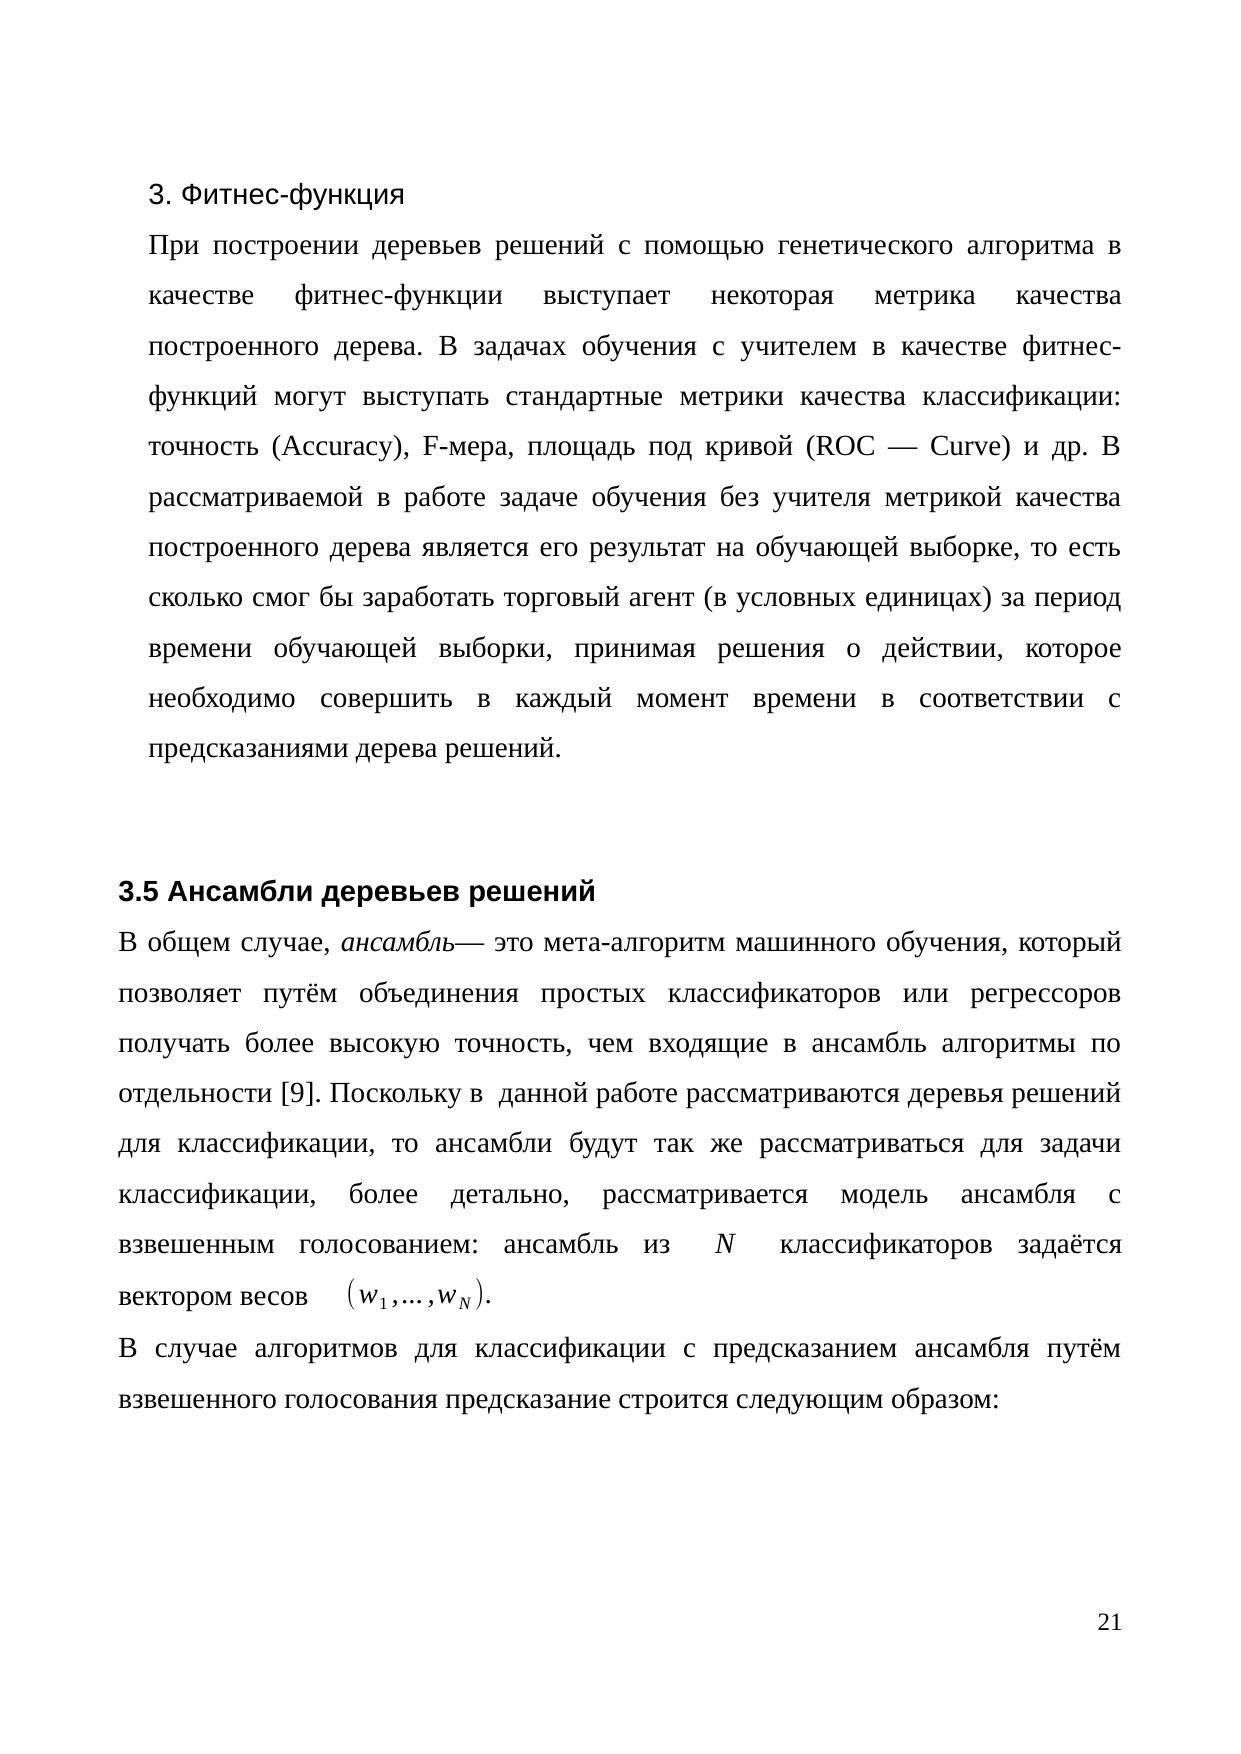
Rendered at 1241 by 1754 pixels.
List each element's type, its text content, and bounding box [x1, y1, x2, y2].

list В общем случае, ансамбль— это мета-алгоритм машинного обучения, который позволяет путём объединения простых классификаторов или регрессоров получать более высокую точность, чем входящие в ансамбль алгоритмы по отдельности [9]. Поскольку в данной работе рассматриваются деревья решений для классификации, то ансамбли будут так же рассматриваться для задачи классификации, более детально, рассматривается модель ансамбля с взвешенным голосованием: ансамбль из классификаторов задаётся вектором весов [118, 924, 1122, 1314]
list В случае алгоритмов для классификации с предсказанием ансамбля путём взвешенного голосования предсказание строится следующим образом: [118, 1331, 1122, 1414]
list При построении деревьев решений с помощью генетического алгоритма в качестве фитнес-функции выступает некоторая метрика качества построенного дерева. В задачах обучения с учителем в качестве фитнес-функций могут выступать стандартные метрики качества классификации: точность (Accuracy), F-мера, площадь под кривой (ROC — Curve) и др. В рассматриваемой в работе задаче обучения без учителя метрикой качества построенного дерева является его результат на обучающей выборке, то есть сколько смог бы заработать торговый агент (в условных единицах) за период времени обучающей выборки, принимая решения о действии, которое необходимо совершить в каждый момент времени в соответствии с предсказаниями дерева решений. [148, 227, 1122, 764]
list Ансамбли деревьев решений [118, 874, 1122, 908]
list Фитнес-функция [148, 177, 1122, 210]
